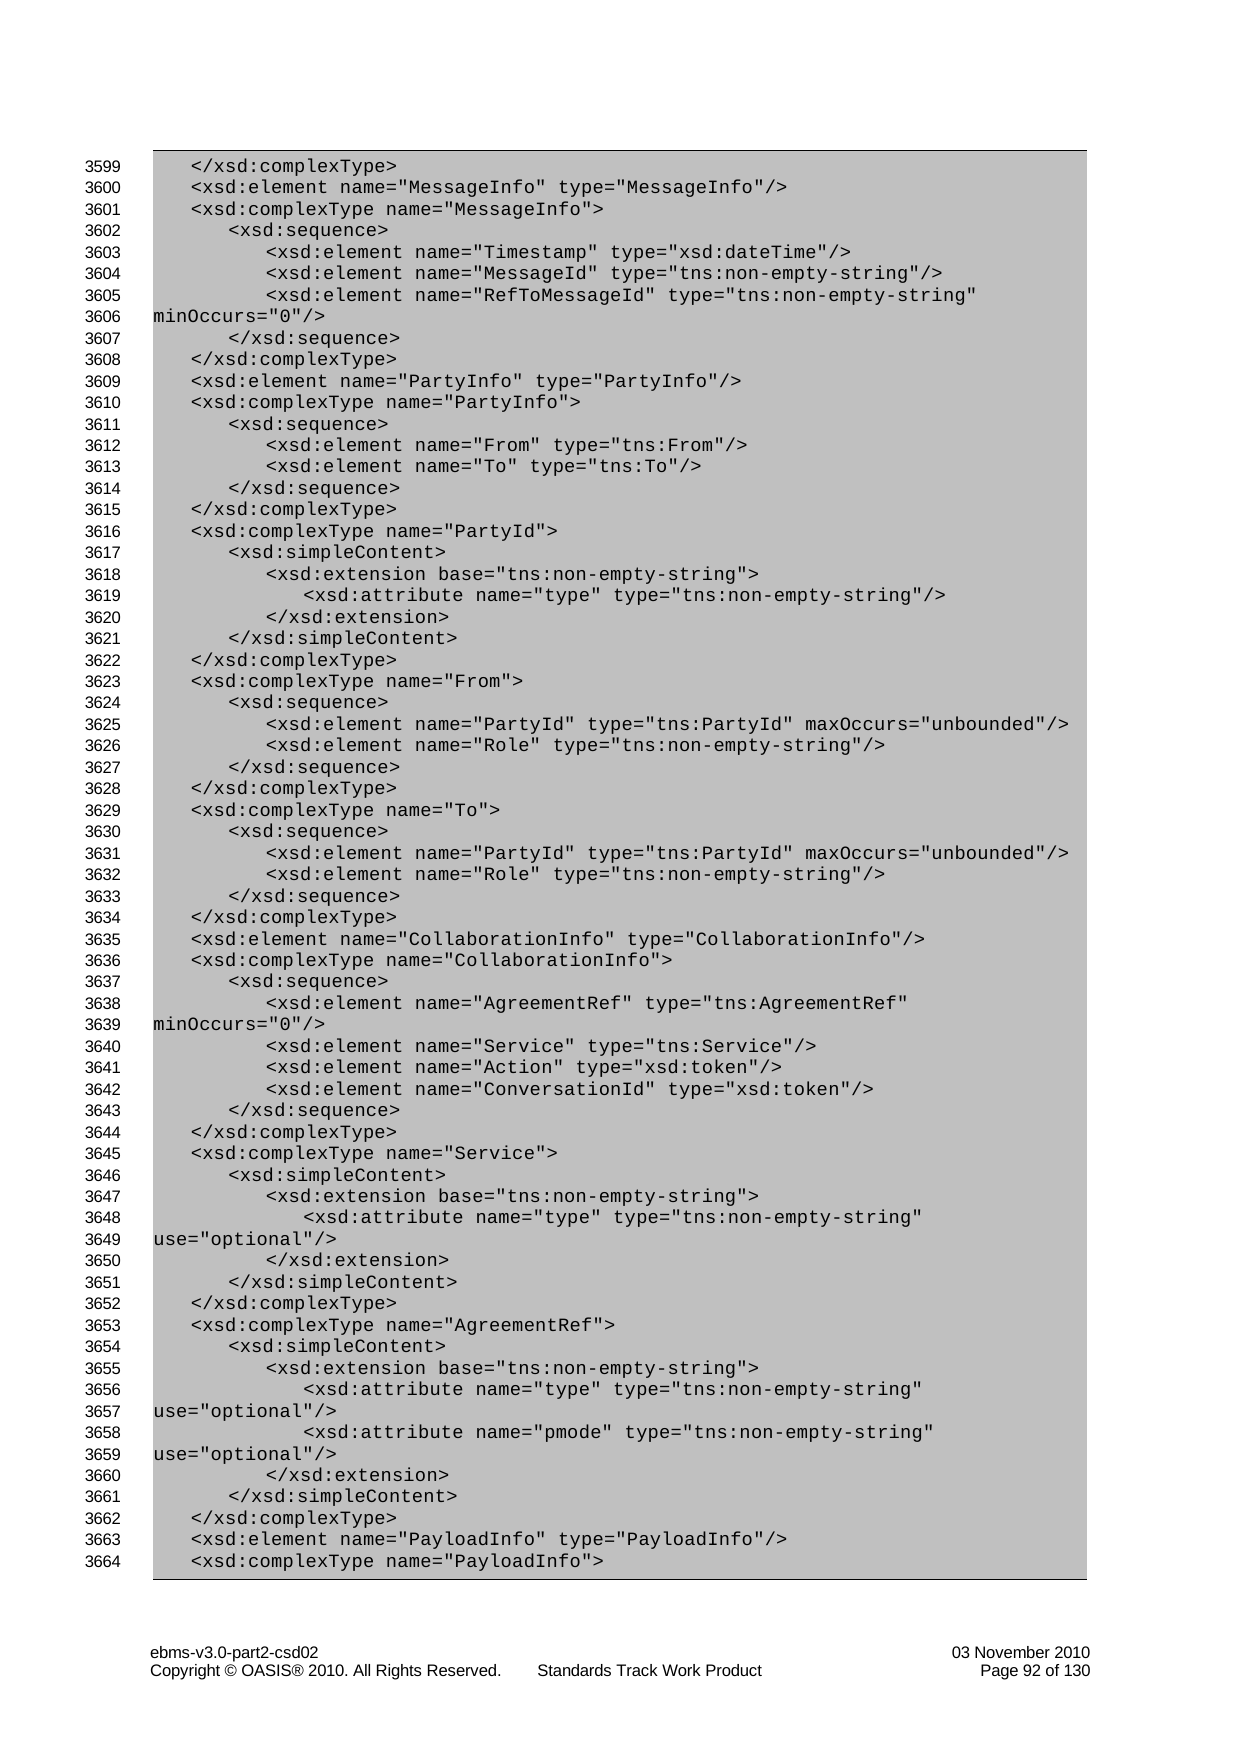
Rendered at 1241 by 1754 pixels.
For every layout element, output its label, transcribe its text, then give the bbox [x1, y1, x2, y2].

text <xsd:simpleContent> [153, 1330, 1087, 1352]
text <xsd:extension base="tns:non-empty-string"> [153, 1352, 1087, 1373]
text <xsd:extension base="tns:non-empty-string"> [153, 1180, 1087, 1201]
text <xsd:complexType name="PayloadInfo"> [153, 1545, 1087, 1579]
text <xsd:element name="MessageInfo" type="MessageInfo"/> [153, 171, 1087, 193]
text </xsd:complexType> [153, 493, 1087, 515]
text <xsd:element name="ConversationId" type="xsd:token"/> [153, 1073, 1087, 1094]
text <xsd:element name="PartyId" type="tns:PartyId" maxOccurs="unbounded"/> [153, 708, 1087, 729]
text </xsd:extension> [153, 1459, 1087, 1480]
text <xsd:sequence> [153, 815, 1087, 837]
text <xsd:sequence> [153, 407, 1087, 429]
text <xsd:element name="PartyId" type="tns:PartyId" maxOccurs="unbounded"/> [153, 837, 1087, 858]
text <xsd:complexType name="From"> [153, 665, 1087, 686]
text <xsd:element name="Role" type="tns:non-empty-string"/> [153, 729, 1087, 751]
text </xsd:complexType> [153, 1502, 1087, 1523]
text <xsd:complexType name="PartyId"> [153, 515, 1087, 536]
text </xsd:sequence> [153, 472, 1087, 493]
text </xsd:sequence> [153, 751, 1087, 772]
text <xsd:extension base="tns:non-empty-string"> [153, 558, 1087, 579]
text </xsd:simpleContent> [153, 1266, 1087, 1287]
text <xsd:element name="Role" type="tns:non-empty-string"/> [153, 858, 1087, 879]
text <xsd:element name="PayloadInfo" type="PayloadInfo"/> [153, 1523, 1087, 1545]
text </xsd:complexType> [153, 151, 1087, 171]
text <xsd:simpleContent> [153, 536, 1087, 558]
text <xsd:element name="Action" type="xsd:token"/> [153, 1051, 1087, 1073]
text </xsd:complexType> [153, 1116, 1087, 1137]
text <xsd:complexType name="PartyInfo"> [153, 386, 1087, 407]
text </xsd:simpleContent> [153, 1480, 1087, 1502]
text <xsd:element name="To" type="tns:To"/> [153, 450, 1087, 472]
text <xsd:attribute name="type" type="tns:non-empty-string" use="optional"/> [153, 1373, 1087, 1416]
text <xsd:attribute name="pmode" type="tns:non-empty-string" use="optional"/> [153, 1416, 1087, 1459]
text <xsd:simpleContent> [153, 1158, 1087, 1180]
text <xsd:sequence> [153, 686, 1087, 708]
text <xsd:complexType name="AgreementRef"> [153, 1309, 1087, 1330]
text <xsd:element name="CollaborationInfo" type="CollaborationInfo"/> [153, 922, 1087, 944]
text <xsd:complexType name="To"> [153, 794, 1087, 815]
text <xsd:element name="Service" type="tns:Service"/> [153, 1030, 1087, 1051]
text </xsd:complexType> [153, 343, 1087, 364]
text <xsd:sequence> [153, 214, 1087, 236]
text </xsd:sequence> [153, 322, 1087, 343]
text <xsd:element name="From" type="tns:From"/> [153, 429, 1087, 450]
text </xsd:complexType> [153, 901, 1087, 922]
text </xsd:sequence> [153, 879, 1087, 901]
text </xsd:sequence> [153, 1094, 1087, 1116]
text <xsd:element name="PartyInfo" type="PartyInfo"/> [153, 364, 1087, 386]
text </xsd:complexType> [153, 643, 1087, 665]
text </xsd:simpleContent> [153, 622, 1087, 643]
text </xsd:extension> [153, 1244, 1087, 1266]
text <xsd:element name="RefToMessageId" type="tns:non-empty-string" minOccurs="0"/> [153, 279, 1087, 322]
text <xsd:attribute name="type" type="tns:non-empty-string" use="optional"/> [153, 1201, 1087, 1244]
text </xsd:extension> [153, 601, 1087, 622]
text <xsd:element name="MessageId" type="tns:non-empty-string"/> [153, 257, 1087, 279]
text <xsd:element name="Timestamp" type="xsd:dateTime"/> [153, 236, 1087, 257]
text <xsd:complexType name="Service"> [153, 1137, 1087, 1158]
text </xsd:complexType> [153, 1287, 1087, 1309]
text </xsd:complexType> [153, 772, 1087, 794]
text <xsd:sequence> [153, 965, 1087, 987]
text <xsd:complexType name="CollaborationInfo"> [153, 944, 1087, 965]
text <xsd:element name="AgreementRef" type="tns:AgreementRef" minOccurs="0"/> [153, 987, 1087, 1030]
text <xsd:attribute name="type" type="tns:non-empty-string"/> [153, 579, 1087, 601]
text <xsd:complexType name="MessageInfo"> [153, 193, 1087, 214]
